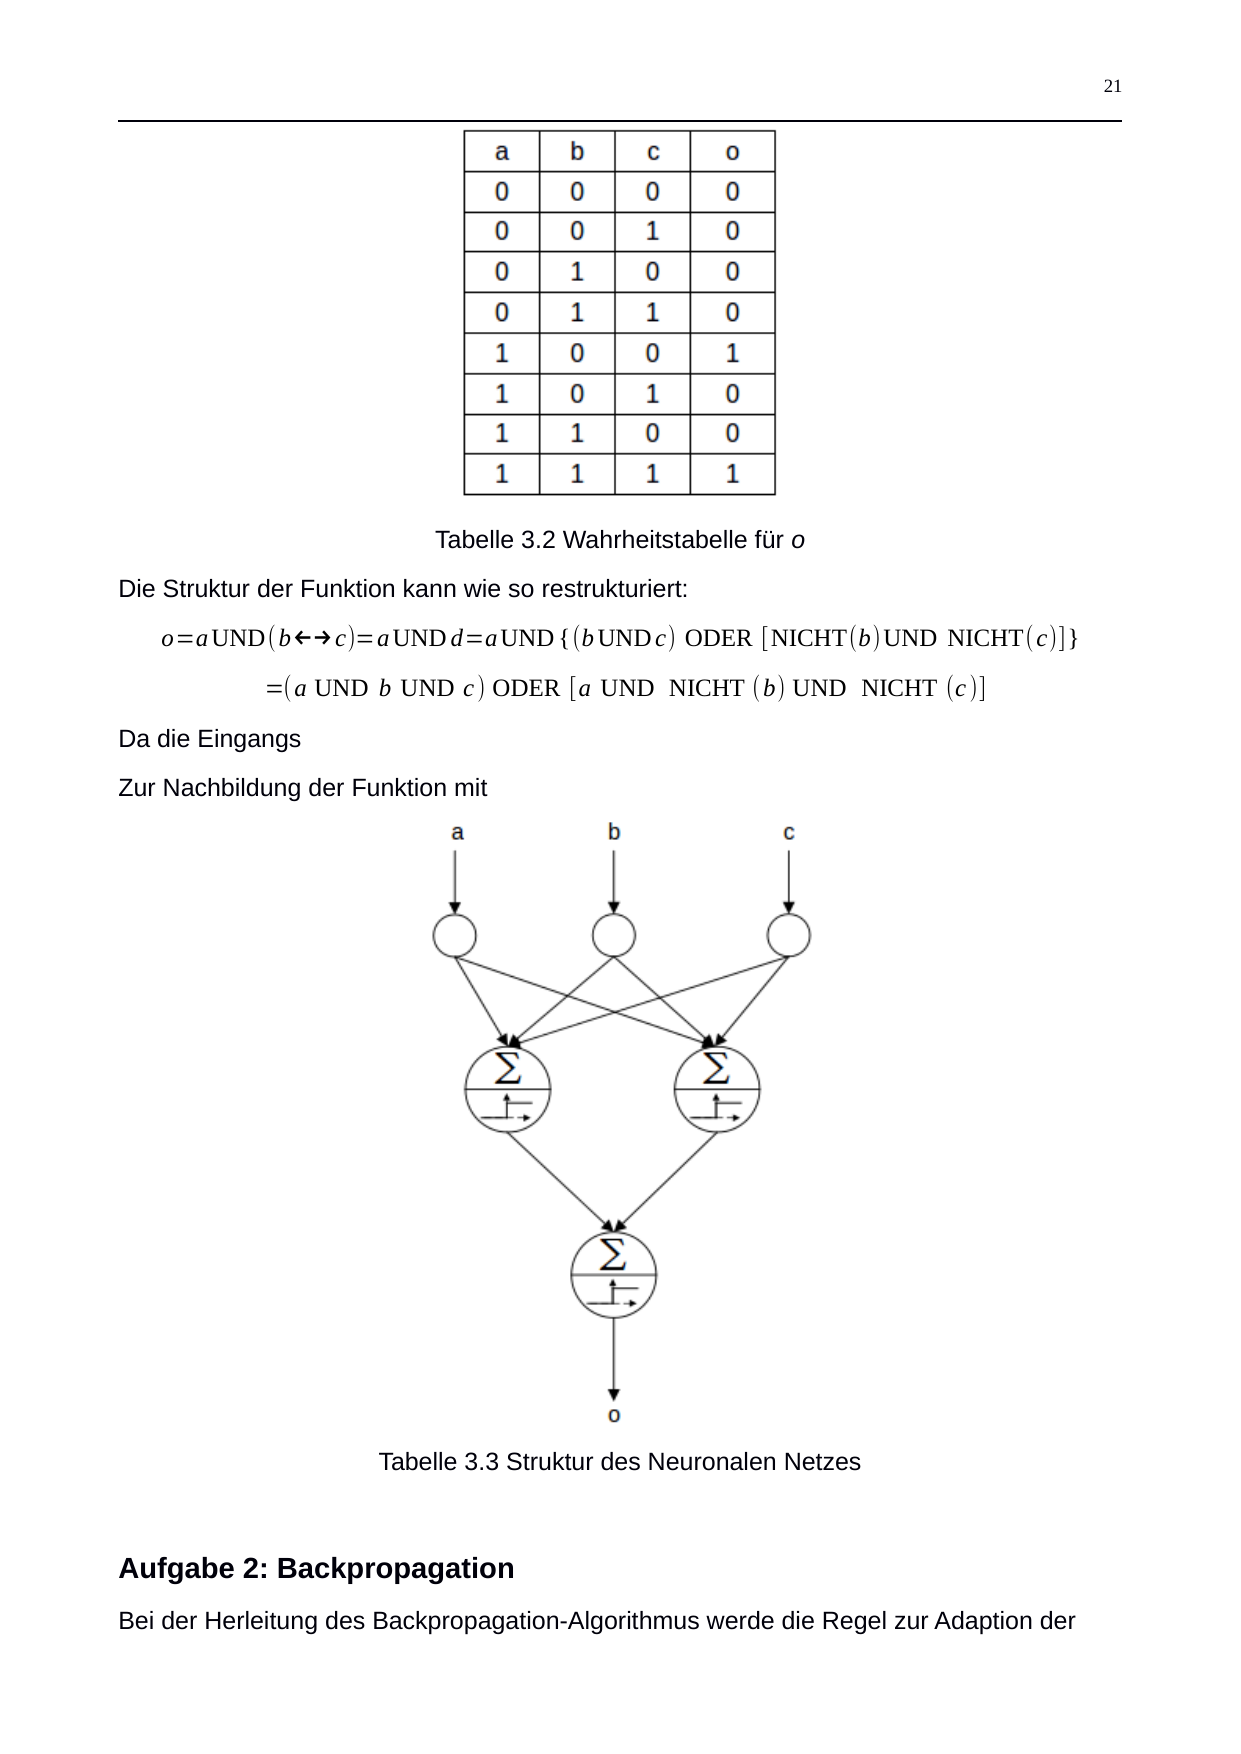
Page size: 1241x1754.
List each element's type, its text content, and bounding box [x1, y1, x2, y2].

picture [456, 122, 784, 505]
text Die Struktur der Funktion kann wie so restrukturiert: [118, 574, 1122, 603]
picture [425, 822, 815, 1427]
text Aufgabe 2: Backpropagation [118, 1551, 1122, 1585]
text Zur Nachbildung der Funktion mit [118, 773, 1122, 802]
text Tabelle 3.2 Wahrheitstabelle für o [118, 525, 1122, 554]
text Da die Eingangs [118, 724, 1122, 753]
text Bei der Herleitung des Backpropagation-Algorithmus werde die Regel zur Adaption der [118, 1606, 1122, 1635]
text Tabelle 3.3 Struktur des Neuronalen Netzes [118, 1447, 1122, 1476]
